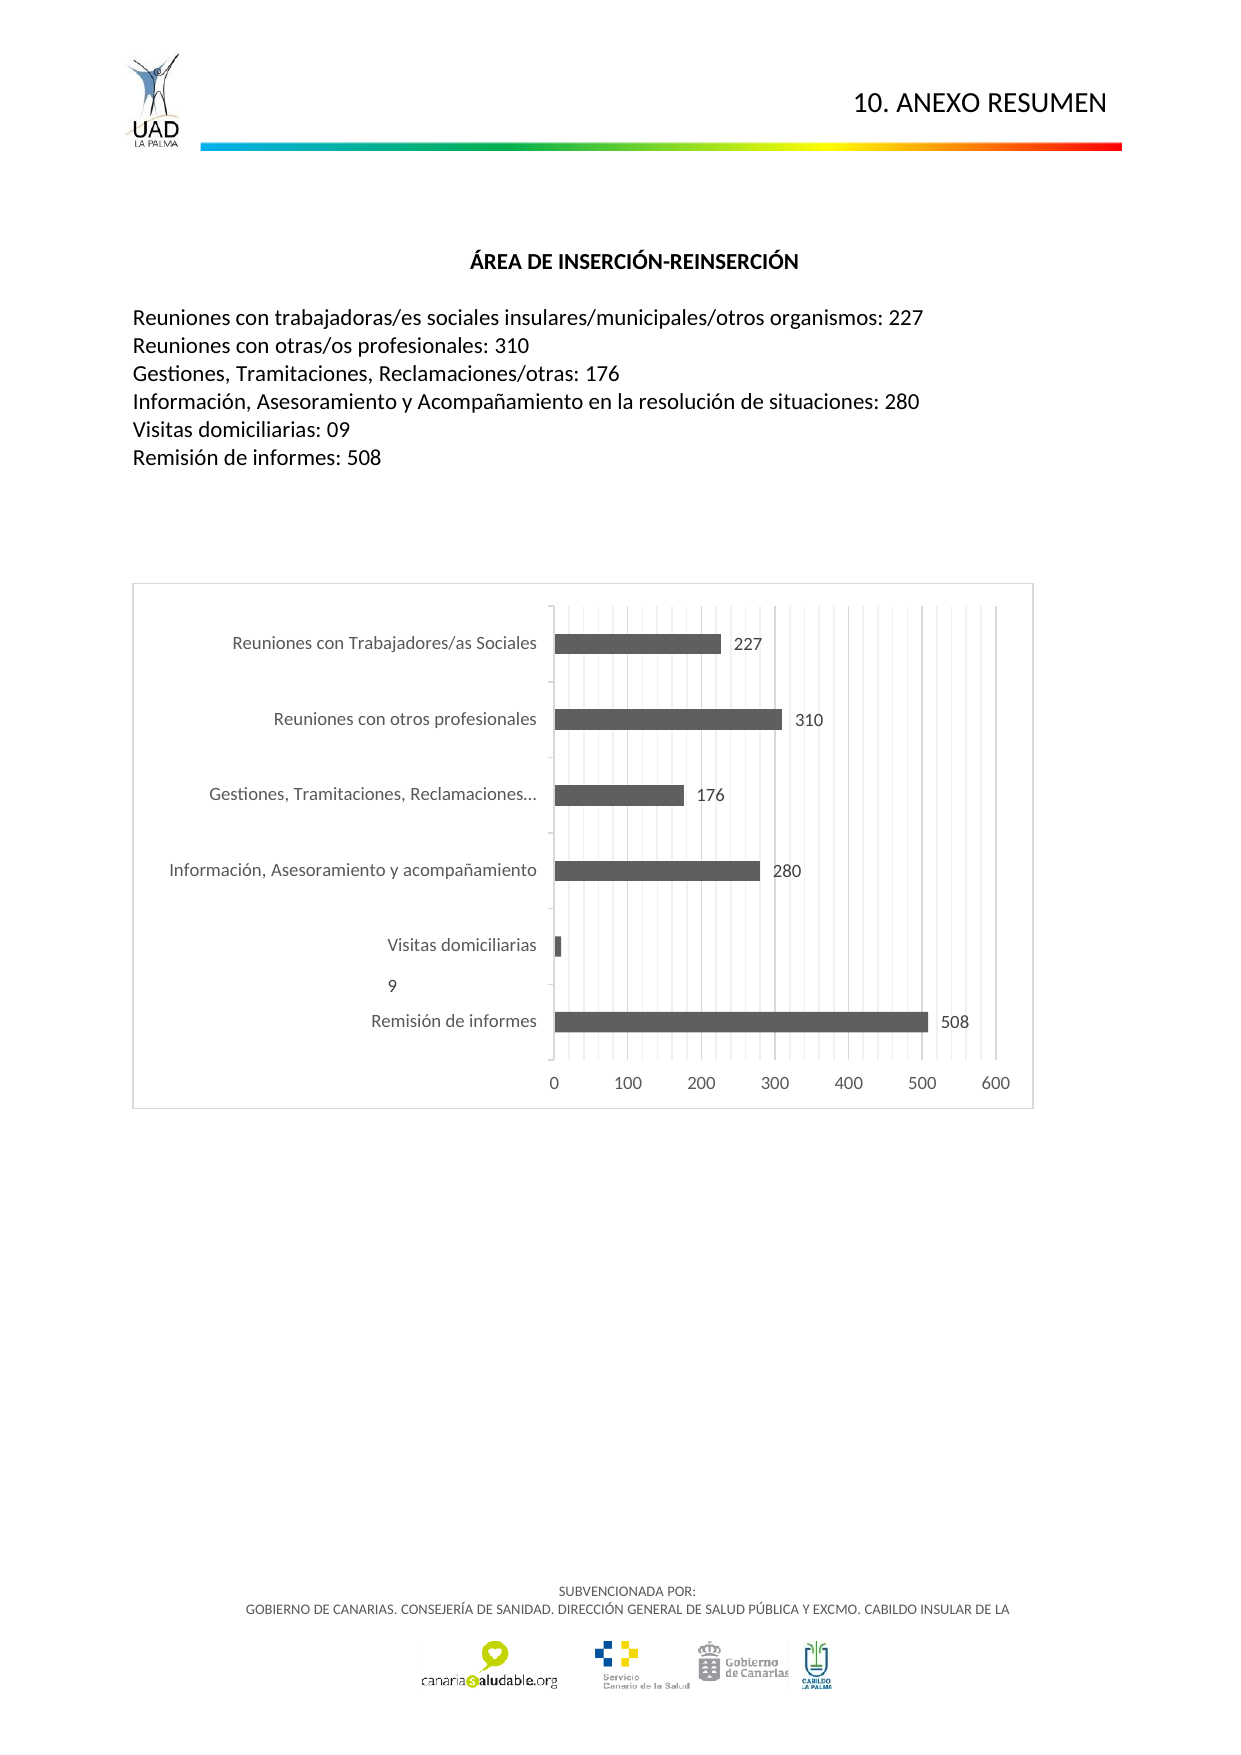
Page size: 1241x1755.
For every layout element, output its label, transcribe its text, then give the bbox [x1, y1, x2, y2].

text ÁREA DE INSERCIÓN-REINSERCIÓN [428, 247, 841, 276]
text Reuniones con trabajadoras/es sociales insulares/municipales/otros organismos: 227 Reuniones con otras/os profesionales: 310 [133, 303, 926, 359]
text Remisión de informes: 508 [133, 443, 1170, 472]
text Información, Asesoramiento y Acompañamiento en la resolución de situaciones: 280 Visitas domiciliarias: 09 [133, 387, 923, 443]
text Gestiones, Tramitaciones, Reclamaciones/otras: 176 [133, 359, 1170, 387]
